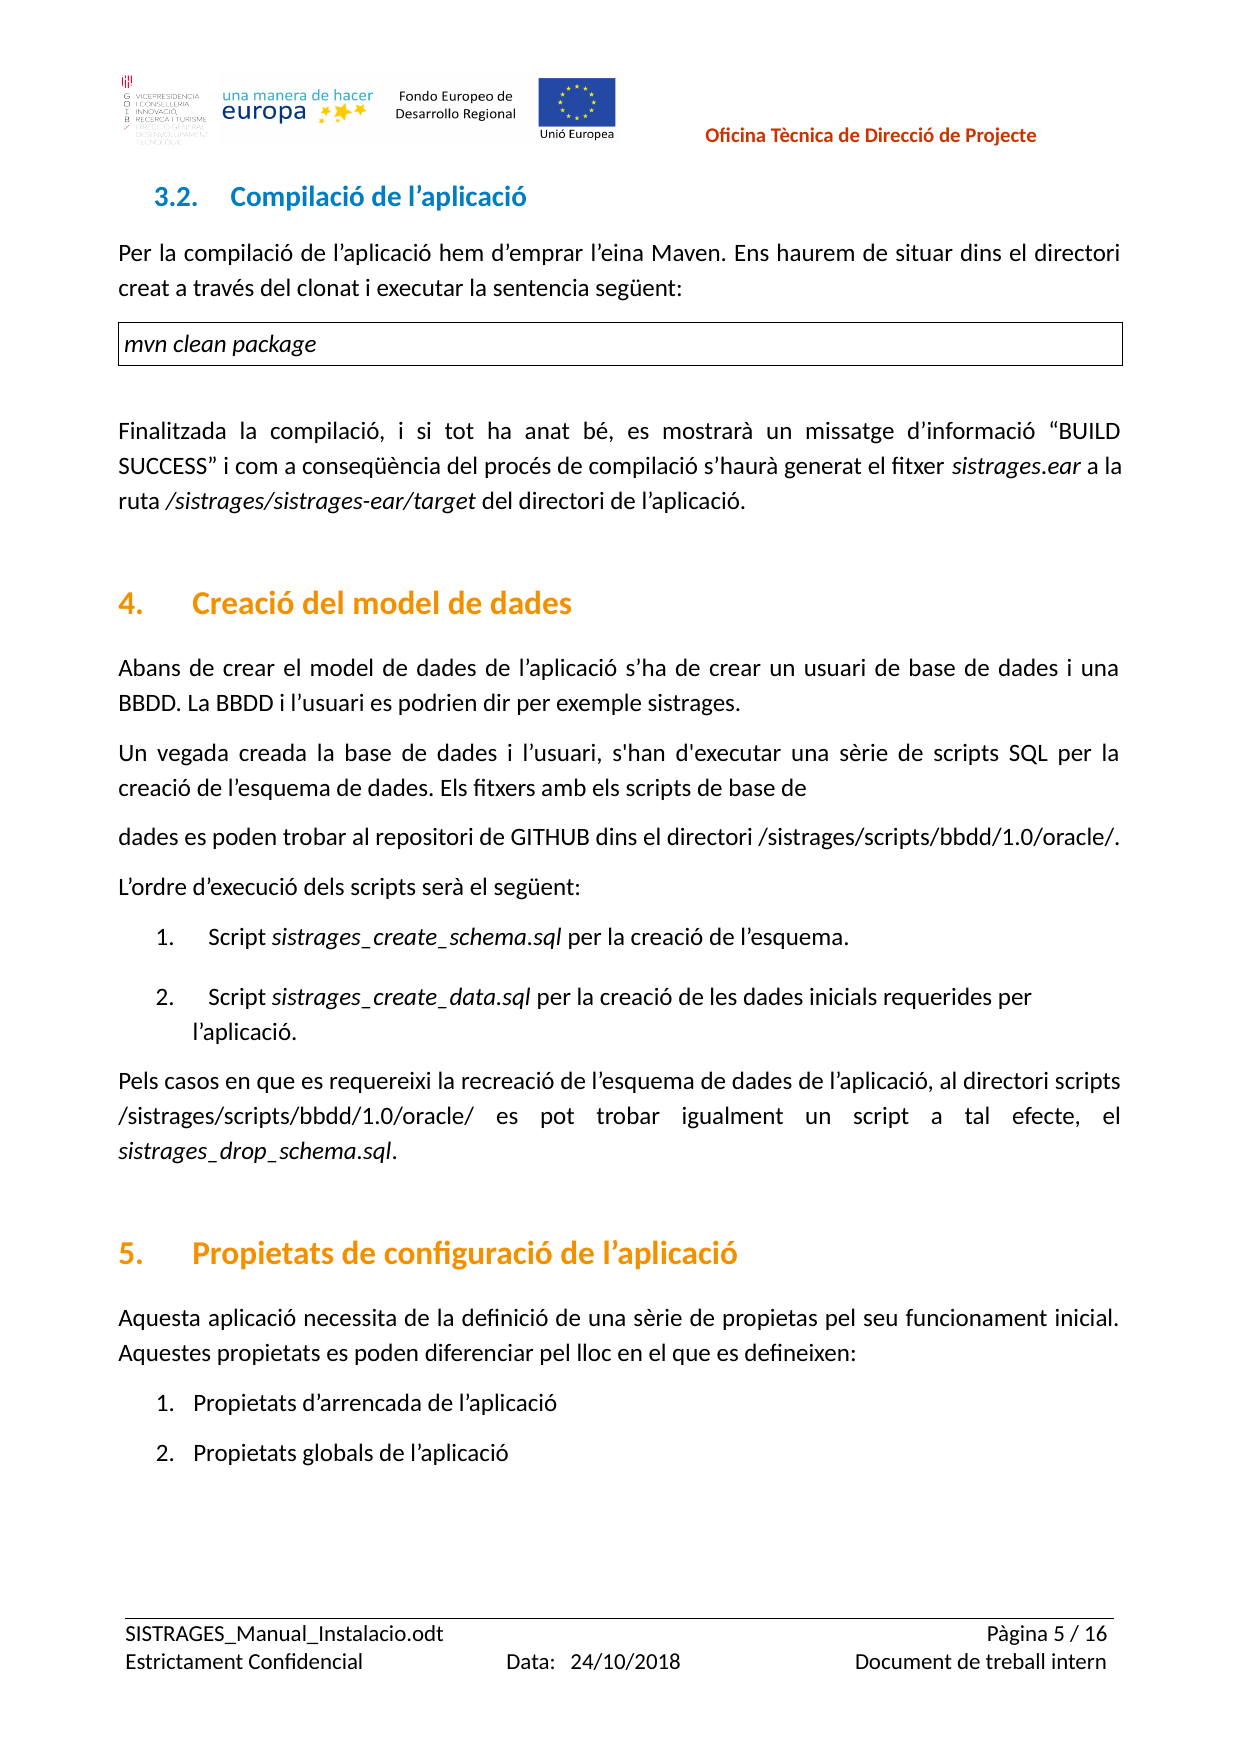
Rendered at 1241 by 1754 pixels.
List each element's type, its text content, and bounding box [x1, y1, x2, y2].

text Per la compilació de l’aplicació hem d’emprar l’eina Maven. Ens haurem de situar dins el directori creat a través del clonat i executar la sentencia següent: [118, 237, 1122, 302]
text Finalitzada la compilació, i si tot ha anat bé, es mostrarà un missatge d’informació “BUILD SUCCESS” i com a conseqüència del procés de compilació s’haurà generat el fitxer sistrages.ear a la ruta /sistrages/sistrages-ear/target del directori de l’aplicació. [118, 415, 1122, 516]
list Propietats globals de l’aplicació [156, 1437, 1122, 1467]
text Pels casos en que es requereixi la recreació de l’esquema de dades de l’aplicació, al directori scripts /sistrages/scripts/bbdd/1.0/oracle/ es pot trobar igualment un script a tal efecte, el sistrages_drop_schema.sql. [118, 1066, 1122, 1166]
subtitle Creació del model de dades [118, 582, 1122, 623]
text Aquesta aplicació necessita de la definició de una sèrie de propietas pel seu funcionament inicial. Aquestes propietats es poden diferenciar pel lloc en el que es defineixen: [118, 1303, 1122, 1368]
text Abans de crear el model de dades de l’aplicació s’ha de crear un usuari de base de dades i una BBDD. La BBDD i l’usuari es podrien dir per exemple sistrages. [118, 652, 1122, 718]
list Propietats d’arrencada de l’aplicació [156, 1387, 1122, 1418]
text L’ordre d’execució dels scripts serà el següent: [118, 871, 1122, 902]
text dades es poden trobar al repositori de GITHUB dins el directori /sistrages/scripts/bbdd/1.0/oracle/. [118, 821, 1122, 852]
table_header mvn clean package [119, 323, 1122, 364]
text Un vegada creada la base de dades i l’usuari, s'han d'executar una sèrie de scripts SQL per la creació de l’esquema de dades. Els fitxers amb els scripts de base de [118, 737, 1122, 802]
text 2. Script sistrages_create_data.sql per la creació de les dades inicials requerides per l’aplicació. [155, 981, 1122, 1046]
picture [219, 73, 621, 147]
subtitle Compilació de l’aplicació [153, 178, 1122, 213]
subtitle Propietats de configuració de l’aplicació [118, 1232, 1122, 1273]
picture [118, 73, 213, 147]
text 1. Script sistrages_create_schema.sql per la creació de l’esquema. [155, 921, 1122, 951]
